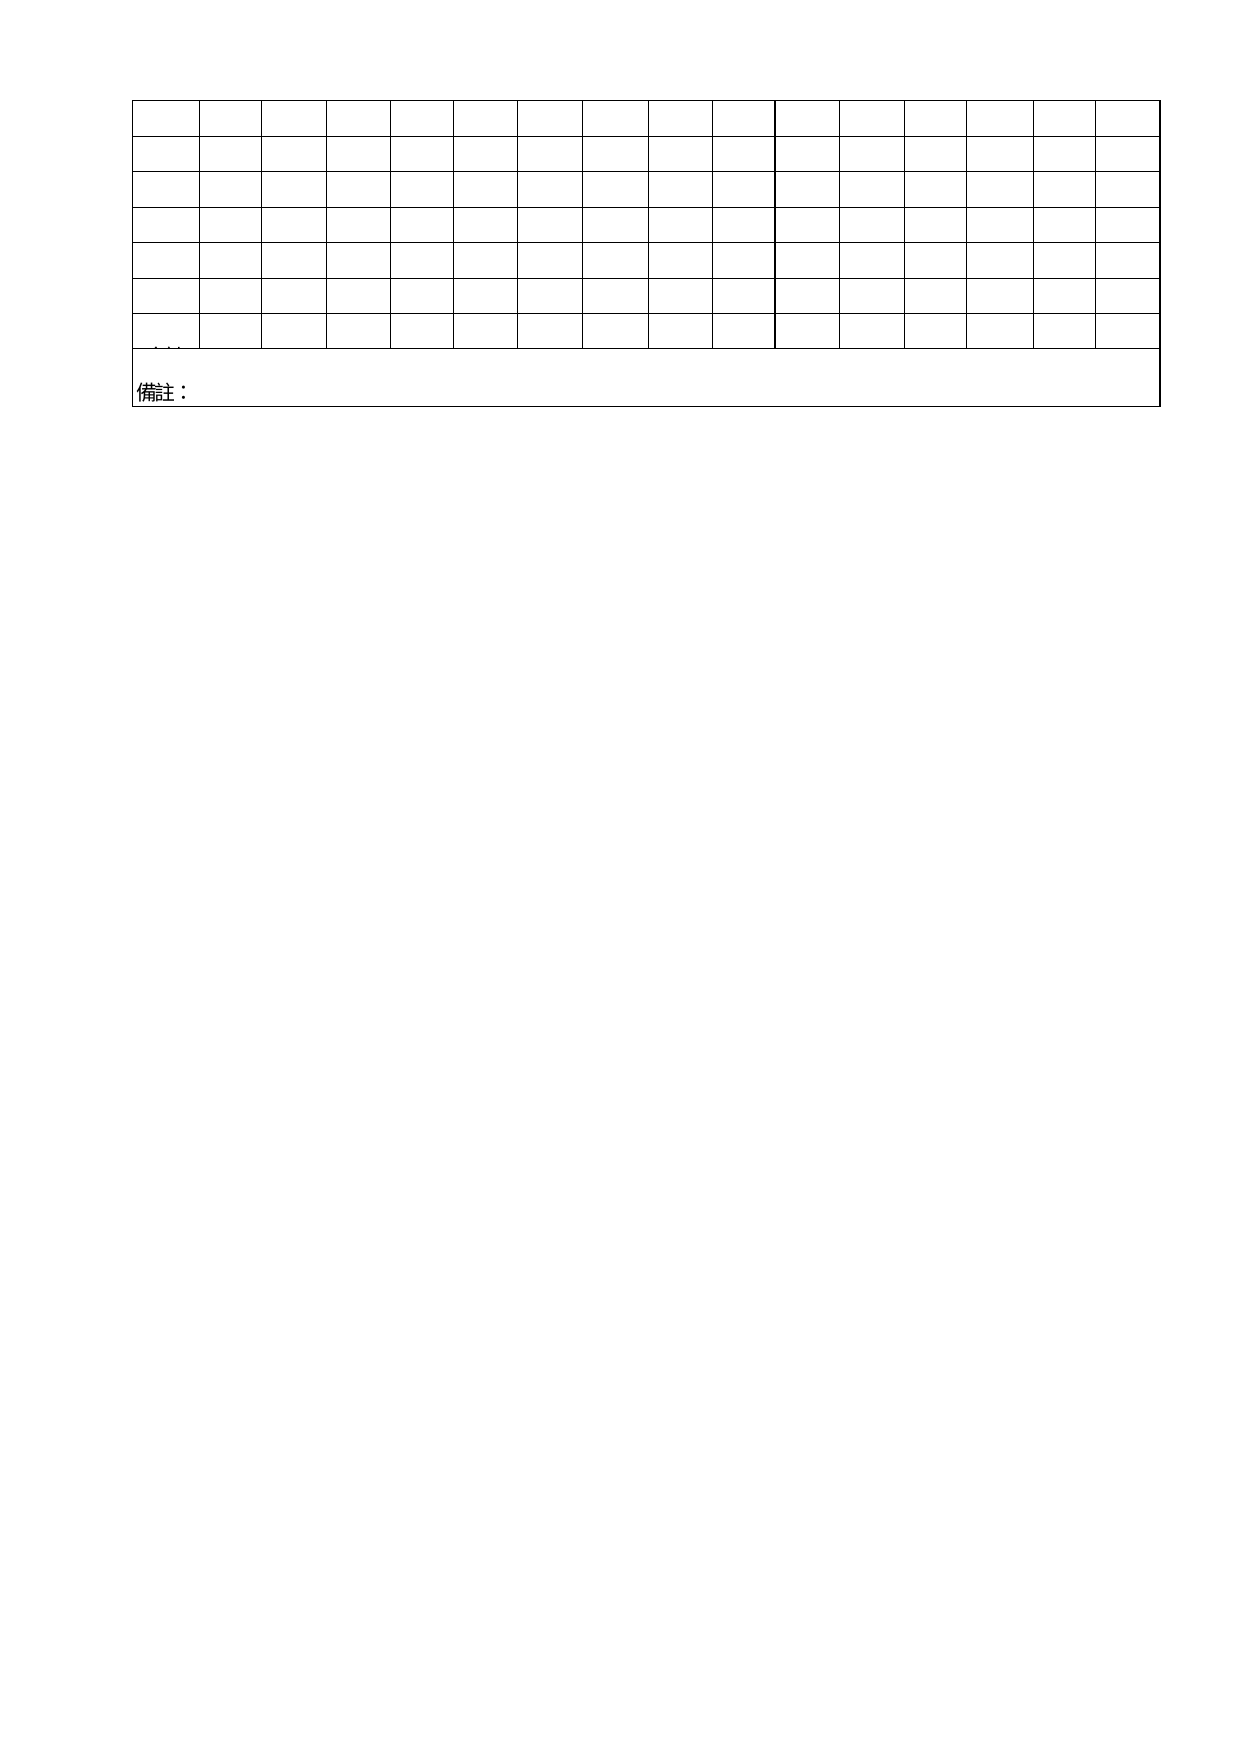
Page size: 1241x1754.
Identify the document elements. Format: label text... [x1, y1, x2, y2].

table_cell 27 [133, 137, 199, 171]
table_cell [391, 137, 453, 171]
table_cell [583, 101, 648, 136]
table_cell [327, 101, 390, 136]
table_cell [262, 243, 326, 277]
table_cell [454, 172, 517, 207]
table_cell [967, 137, 1033, 171]
table_cell [840, 243, 904, 277]
table_cell [1034, 243, 1095, 277]
table_cell [713, 279, 774, 313]
table_cell [518, 243, 582, 277]
table_cell 30 [133, 243, 199, 277]
table_cell [1096, 243, 1159, 277]
table_cell [454, 314, 517, 348]
table_cell [583, 279, 648, 313]
table_cell [1096, 172, 1159, 207]
table_cell [967, 208, 1033, 242]
table_cell [1096, 314, 1159, 348]
table_cell [776, 314, 839, 348]
table_cell [905, 279, 966, 313]
table_cell [649, 101, 712, 136]
table_cell [649, 279, 712, 313]
table_cell [1034, 101, 1095, 136]
table_cell [840, 101, 904, 136]
table_cell [905, 243, 966, 277]
table_cell [262, 279, 326, 313]
table_cell [1096, 279, 1159, 313]
table_cell [391, 243, 453, 277]
table_cell [583, 243, 648, 277]
table_cell [518, 208, 582, 242]
table_cell [583, 172, 648, 207]
table_cell [840, 314, 904, 348]
table_cell [905, 314, 966, 348]
table_cell [262, 101, 326, 136]
table_cell [713, 137, 774, 171]
table_cell [649, 208, 712, 242]
table_cell [518, 137, 582, 171]
table_cell [391, 172, 453, 207]
table_cell [327, 208, 390, 242]
table_cell [327, 279, 390, 313]
table_cell 合計 [133, 314, 199, 348]
table_cell [391, 208, 453, 242]
table_cell [713, 101, 774, 136]
table_cell [1034, 208, 1095, 242]
table_cell [967, 314, 1033, 348]
table_cell [1034, 314, 1095, 348]
table_cell [713, 314, 774, 348]
table_cell [200, 243, 261, 277]
table_cell [200, 101, 261, 136]
table_cell [967, 279, 1033, 313]
table_cell [200, 208, 261, 242]
table_cell [905, 101, 966, 136]
table_cell [776, 172, 839, 207]
table_cell [713, 172, 774, 207]
table_cell [200, 172, 261, 207]
table_cell [776, 101, 839, 136]
table_cell [649, 172, 712, 207]
table_cell [840, 279, 904, 313]
table_cell [776, 137, 839, 171]
table_cell [583, 208, 648, 242]
table_cell [649, 314, 712, 348]
table_cell [391, 314, 453, 348]
table_cell 26 [133, 101, 199, 136]
table_cell [583, 137, 648, 171]
table_cell [649, 137, 712, 171]
table_cell [200, 314, 261, 348]
table_cell [454, 101, 517, 136]
table_cell [262, 137, 326, 171]
table_cell [454, 208, 517, 242]
table_cell [1034, 172, 1095, 207]
table_cell [840, 208, 904, 242]
table_cell [1096, 208, 1159, 242]
table_cell [1034, 137, 1095, 171]
table_cell [327, 137, 390, 171]
table_cell [776, 279, 839, 313]
table_cell [327, 172, 390, 207]
table_cell 31 [133, 279, 199, 313]
table_cell [327, 243, 390, 277]
table_cell 28 [133, 172, 199, 207]
table_cell [391, 101, 453, 136]
table_cell [967, 172, 1033, 207]
table_cell [840, 172, 904, 207]
table_cell [518, 172, 582, 207]
table_cell [1096, 137, 1159, 171]
table_cell [391, 279, 453, 313]
table_cell [967, 101, 1033, 136]
table_cell [713, 208, 774, 242]
table_cell [776, 208, 839, 242]
table_cell [840, 137, 904, 171]
table_cell [454, 279, 517, 313]
table_cell [262, 208, 326, 242]
table_cell [1096, 101, 1159, 136]
table_cell [967, 243, 1033, 277]
table_cell [905, 208, 966, 242]
table_cell [583, 314, 648, 348]
table_cell [776, 243, 839, 277]
table_cell 29 [133, 208, 199, 242]
table_cell [262, 172, 326, 207]
table_cell 備註： [133, 349, 1159, 406]
table_cell [454, 243, 517, 277]
table_cell [454, 137, 517, 171]
table_cell [905, 137, 966, 171]
table_cell [905, 172, 966, 207]
table_cell [518, 279, 582, 313]
table_cell [713, 243, 774, 277]
table_cell [1034, 279, 1095, 313]
table_cell [200, 137, 261, 171]
table_cell [649, 243, 712, 277]
table_cell [518, 101, 582, 136]
table_cell [200, 279, 261, 313]
table_cell [518, 314, 582, 348]
table_cell [262, 314, 326, 348]
table_cell [327, 314, 390, 348]
